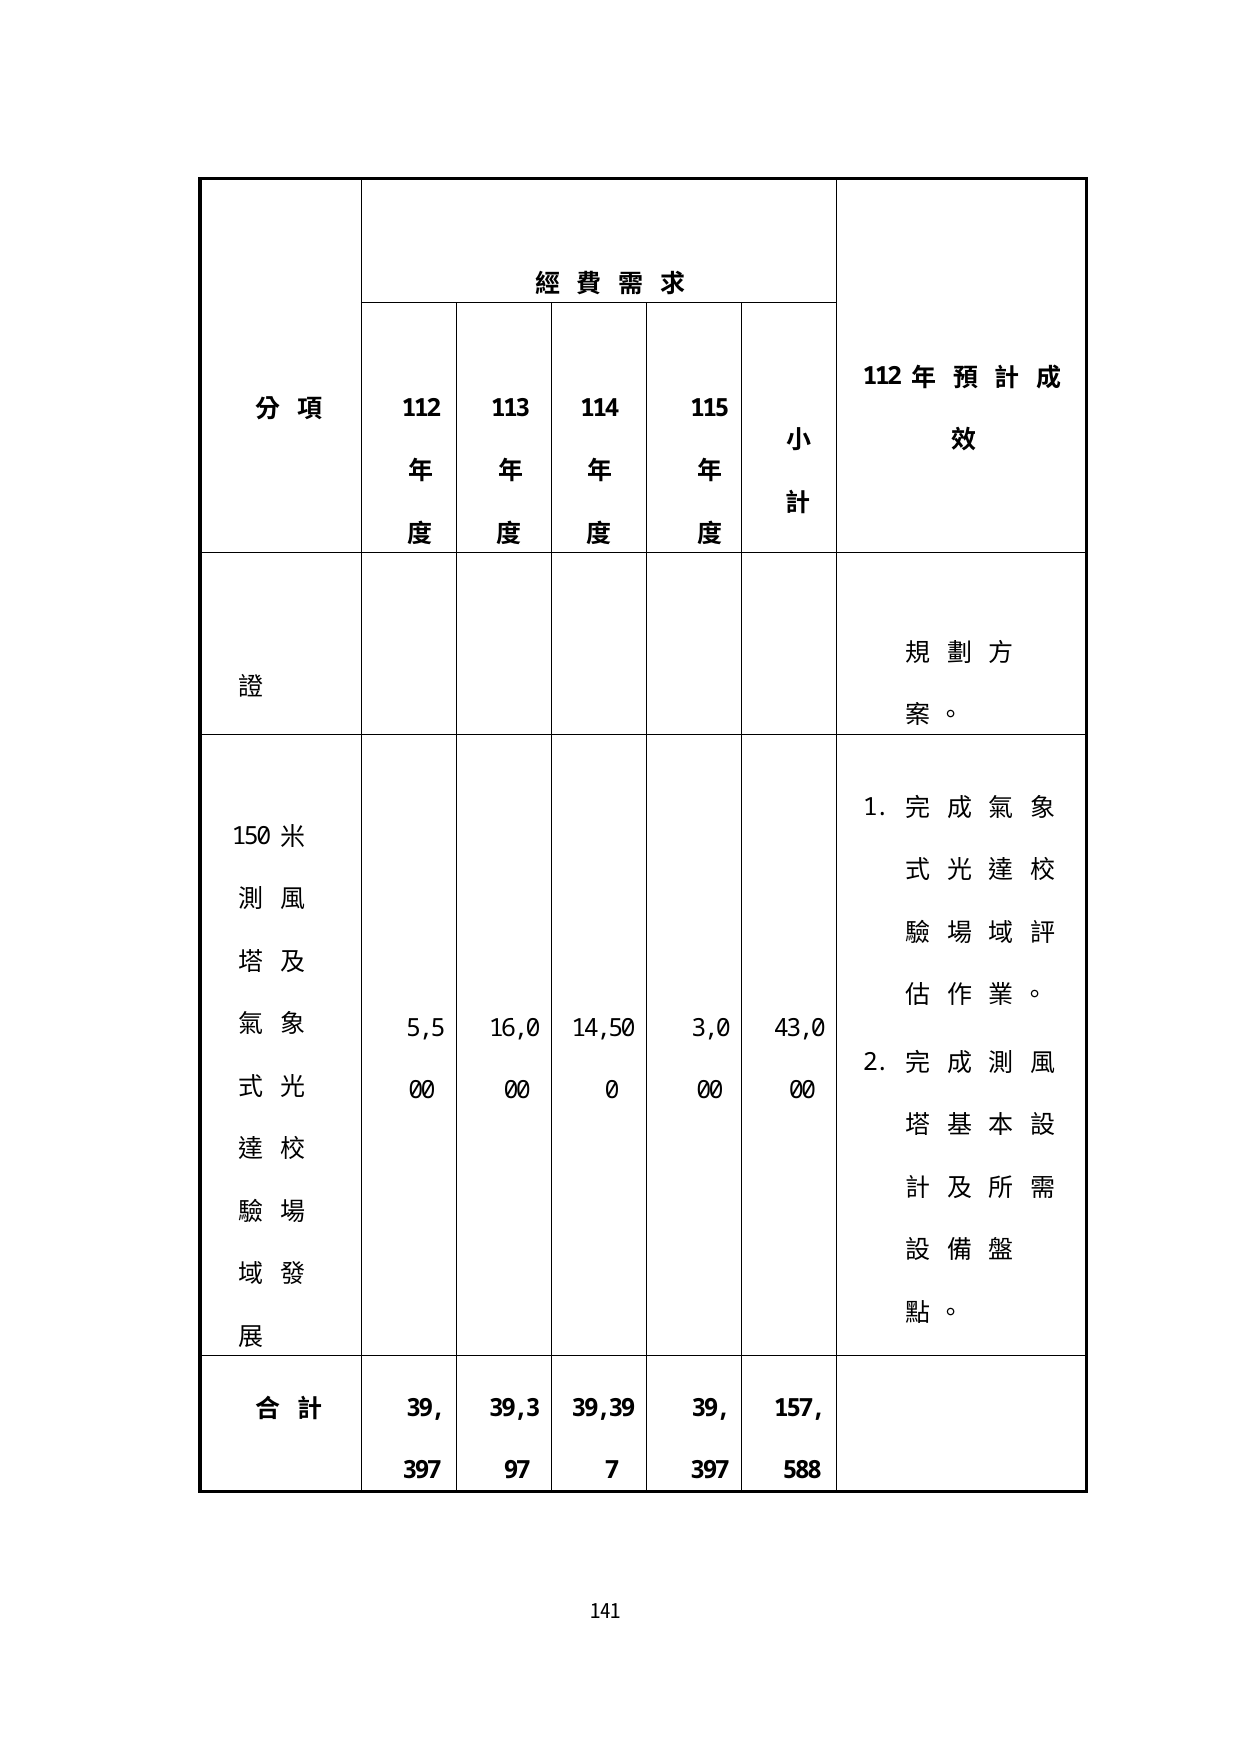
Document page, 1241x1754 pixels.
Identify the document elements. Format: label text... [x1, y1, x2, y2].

table_cell 1.完成氣象式光達校驗場域評估作業。 2.完成測風塔基本設計及所需設備盤點。 [837, 735, 1085, 1355]
table_cell 39,397 [647, 1356, 741, 1490]
table_cell 150米測風塔及氣象式光達校驗場域發展 [202, 735, 361, 1355]
table_cell [362, 553, 456, 733]
table_cell 14,500 [552, 735, 646, 1355]
table_cell 小計 [742, 303, 836, 552]
table_cell 114年度 [552, 303, 646, 552]
table_cell 115年度 [647, 303, 741, 552]
table_cell 5,500 [362, 735, 456, 1355]
table_header 分項 [202, 180, 361, 552]
table_cell 113年度 [457, 303, 551, 552]
table_cell 112年度 [362, 303, 456, 552]
table_cell 157,588 [742, 1356, 836, 1490]
table_cell 3,000 [647, 735, 741, 1355]
table_cell 43,000 [742, 735, 836, 1355]
table_cell 39,397 [362, 1356, 456, 1490]
table_cell 39,397 [457, 1356, 551, 1490]
table_cell 證 [202, 553, 361, 733]
table_header 112年預計成效 [837, 180, 1085, 552]
table_cell 規劃方案。 [837, 553, 1085, 733]
table_cell [837, 1356, 1085, 1490]
table_cell [457, 553, 551, 733]
table_cell 合計 [202, 1356, 361, 1490]
table_cell [742, 553, 836, 733]
table_cell 39,397 [552, 1356, 646, 1490]
table_header 經費需求 [362, 180, 836, 302]
table_cell [552, 553, 646, 733]
table_cell 16,000 [457, 735, 551, 1355]
table_cell [647, 553, 741, 733]
